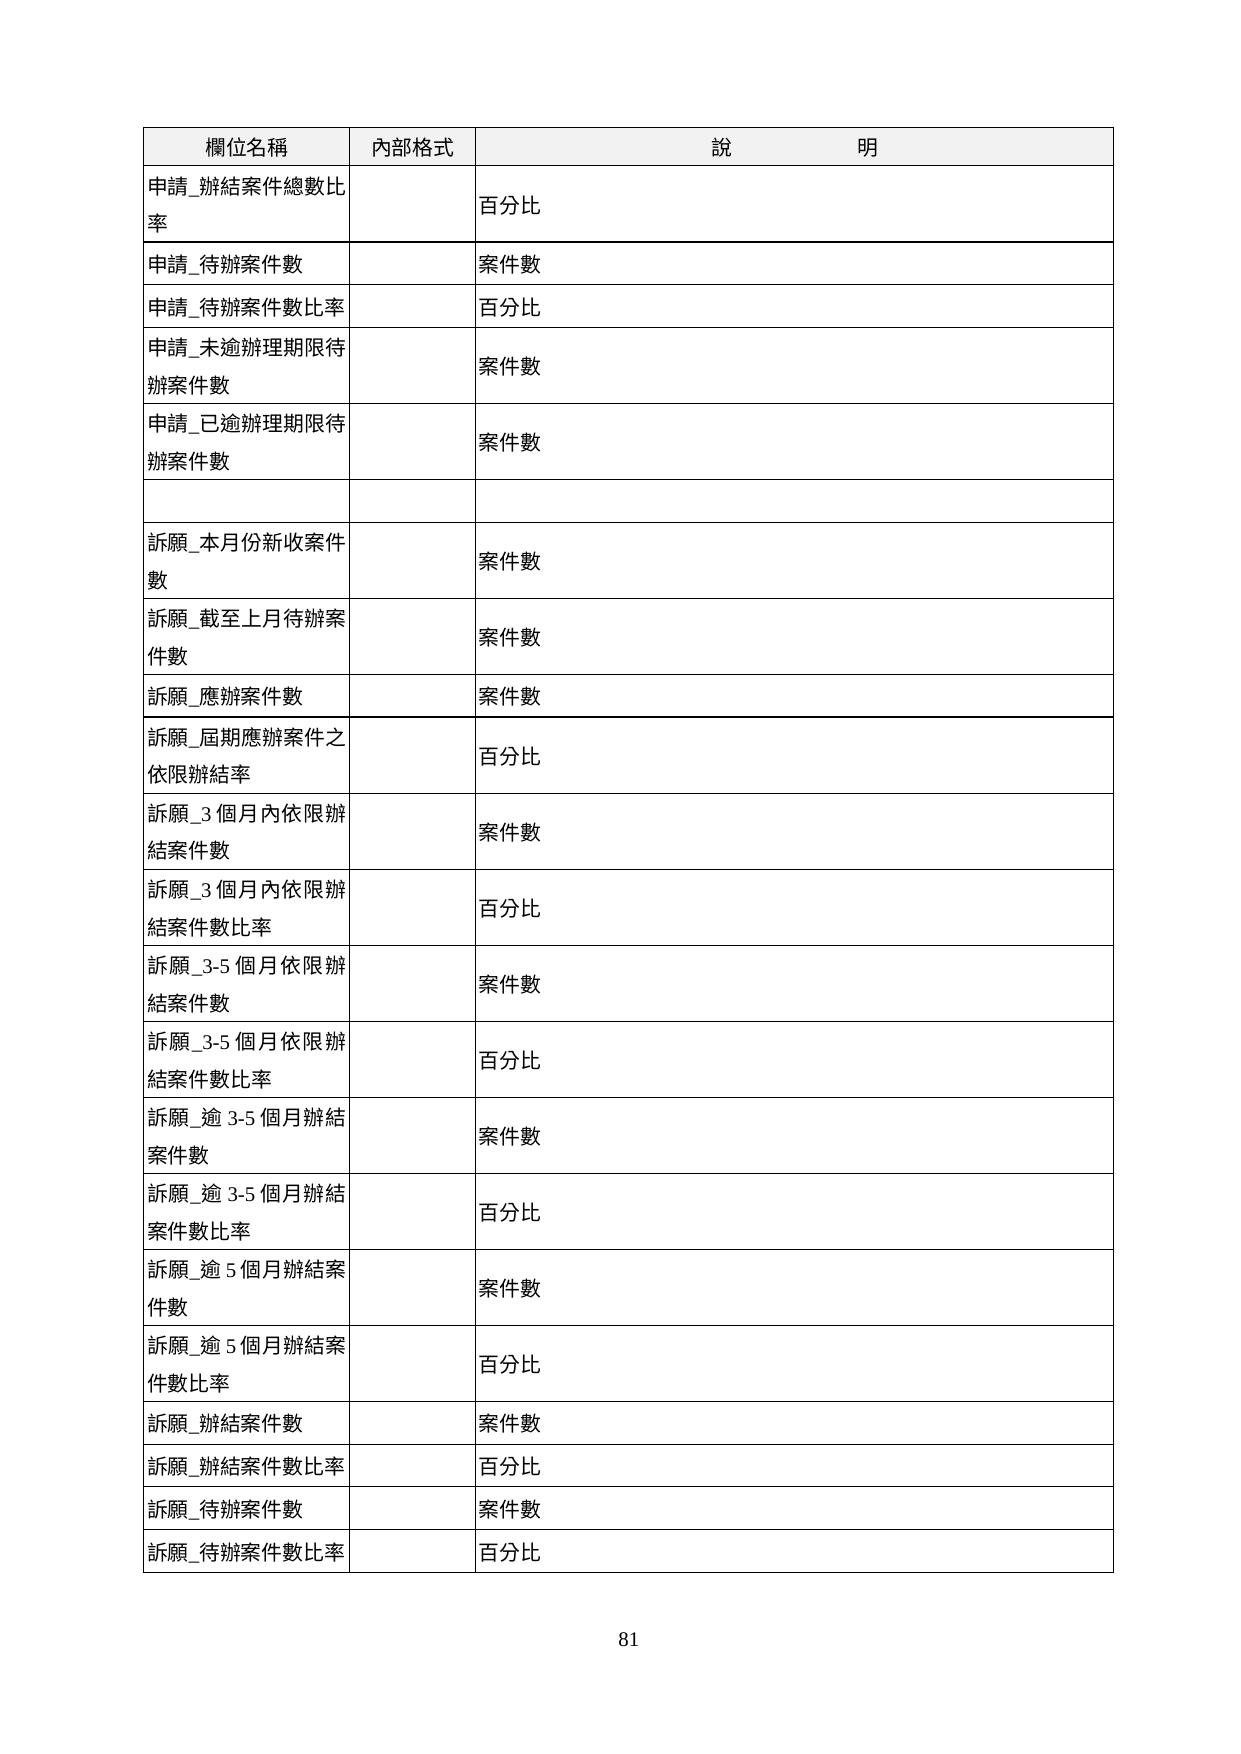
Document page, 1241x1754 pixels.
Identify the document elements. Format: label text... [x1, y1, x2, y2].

table_cell 訴願_辦結案件數比率 [144, 1445, 349, 1486]
table_cell 百分比 [476, 1174, 1113, 1249]
table_cell [350, 404, 475, 479]
table_cell 案件數 [476, 1487, 1113, 1529]
table_cell 訴願_3個月內依限辦結案件數 [144, 794, 349, 868]
table_cell 訴願_辦結案件數 [144, 1402, 349, 1443]
table_cell 申請_待辦案件數比率 [144, 285, 349, 327]
table_cell [350, 1487, 475, 1529]
table_cell 案件數 [476, 599, 1113, 674]
table_cell 案件數 [476, 523, 1113, 598]
table_cell [350, 243, 475, 284]
table_cell [350, 1174, 475, 1249]
table_cell [350, 794, 475, 868]
table_cell 訴願_逾5個月辦結案件數 [144, 1250, 349, 1325]
table_cell [350, 328, 475, 403]
table_cell [350, 599, 475, 674]
table_cell 案件數 [476, 328, 1113, 403]
table_cell 案件數 [476, 946, 1113, 1021]
table_cell [350, 1402, 475, 1443]
table_cell [350, 675, 475, 716]
table_cell [350, 166, 475, 241]
table_cell 案件數 [476, 1402, 1113, 1443]
table_cell [350, 523, 475, 598]
table_header 欄位名稱 [144, 128, 349, 165]
table_cell [476, 480, 1113, 522]
table_cell 百分比 [476, 870, 1113, 944]
table_cell 案件數 [476, 404, 1113, 479]
table_header 說 明 [476, 128, 1113, 165]
table_cell 訴願_屆期應辦案件之依限辦結率 [144, 718, 349, 792]
table_cell 訴願_待辦案件數 [144, 1487, 349, 1529]
table_cell 訴願_截至上月待辦案件數 [144, 599, 349, 674]
table_cell [350, 946, 475, 1021]
table_cell 百分比 [476, 1530, 1113, 1572]
table_cell 訴願_逾5個月辦結案件數比率 [144, 1326, 349, 1401]
table_cell 訴願_待辦案件數比率 [144, 1530, 349, 1572]
table_cell [350, 285, 475, 327]
table_cell [144, 480, 349, 522]
table_cell 訴願_本月份新收案件數 [144, 523, 349, 598]
table_cell 案件數 [476, 1098, 1113, 1173]
table_cell 案件數 [476, 794, 1113, 868]
table_cell 訴願_應辦案件數 [144, 675, 349, 716]
table_cell 百分比 [476, 1022, 1113, 1097]
table_cell [350, 1326, 475, 1401]
table_cell 申請_待辦案件數 [144, 243, 349, 284]
table_cell [350, 1530, 475, 1572]
table_cell 訴願_3個月內依限辦結案件數比率 [144, 870, 349, 944]
table_cell 案件數 [476, 675, 1113, 716]
table_cell [350, 1445, 475, 1486]
table_cell [350, 718, 475, 792]
table_cell 申請_未逾辦理期限待辦案件數 [144, 328, 349, 403]
table_cell 案件數 [476, 243, 1113, 284]
table_cell 百分比 [476, 285, 1113, 327]
table_cell 訴願_3-5個月依限辦結案件數比率 [144, 1022, 349, 1097]
table_cell 百分比 [476, 718, 1113, 792]
table_cell 申請_辦結案件總數比率 [144, 166, 349, 241]
table_cell 百分比 [476, 1445, 1113, 1486]
table_cell 百分比 [476, 166, 1113, 241]
table_cell 申請_已逾辦理期限待辦案件數 [144, 404, 349, 479]
table_cell 百分比 [476, 1326, 1113, 1401]
table_cell 訴願_3-5個月依限辦結案件數 [144, 946, 349, 1021]
table_cell 訴願_逾3-5個月辦結案件數比率 [144, 1174, 349, 1249]
table_cell [350, 480, 475, 522]
table_cell [350, 1250, 475, 1325]
table_cell [350, 870, 475, 944]
table_cell 訴願_逾3-5個月辦結案件數 [144, 1098, 349, 1173]
table_cell [350, 1022, 475, 1097]
table_cell 案件數 [476, 1250, 1113, 1325]
table_header 內部格式 [350, 128, 475, 165]
table_cell [350, 1098, 475, 1173]
